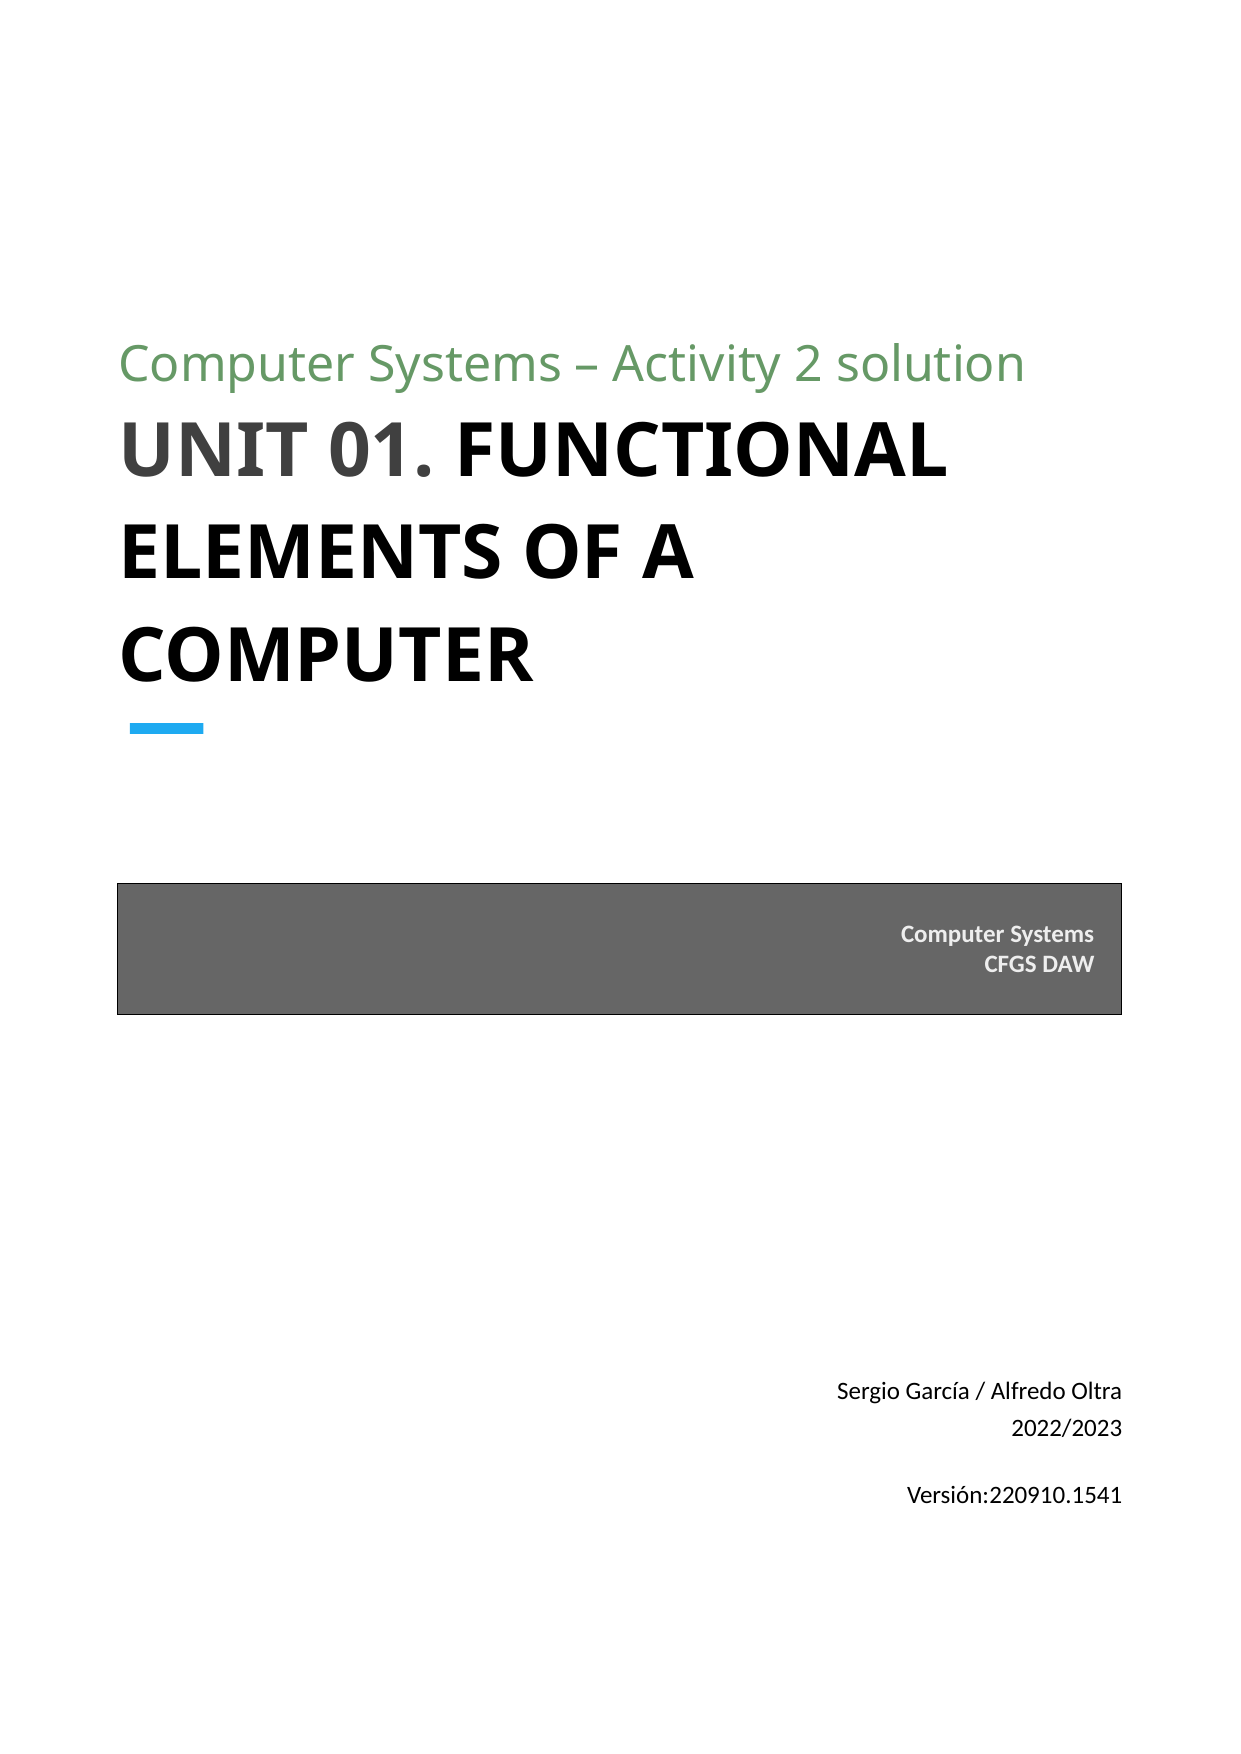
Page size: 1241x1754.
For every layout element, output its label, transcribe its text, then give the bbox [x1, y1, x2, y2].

text Sergio García / Alfredo Oltra [231, 1375, 1122, 1406]
text Computer Systems [121, 918, 1094, 948]
text CFGS DAW [121, 948, 1094, 979]
text 2022/2023 [118, 1412, 1122, 1442]
text Computer Systems – Activity 2 solution UNIT 01. Functional elements of a computer [118, 328, 1122, 703]
picture [129, 723, 204, 734]
text Versión:220910.1541 [118, 1448, 1122, 1509]
